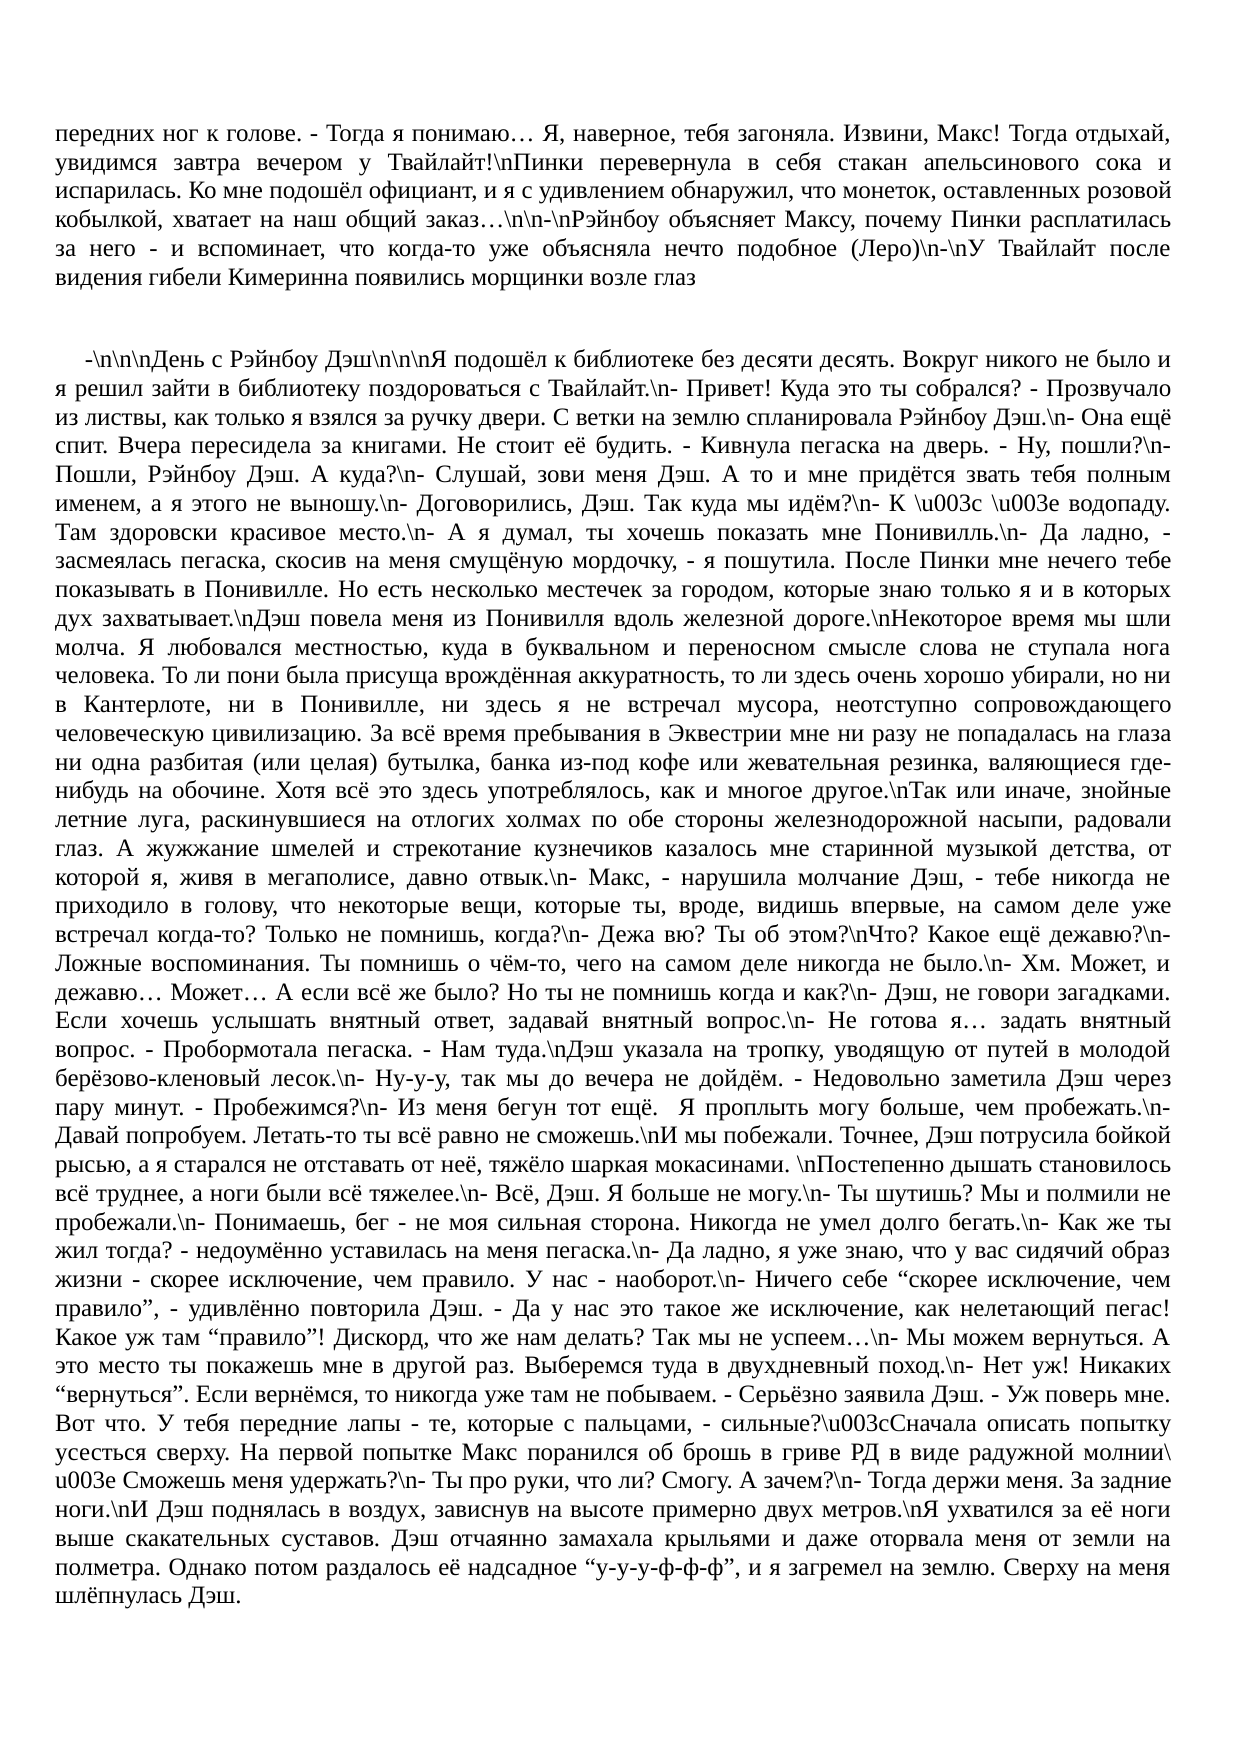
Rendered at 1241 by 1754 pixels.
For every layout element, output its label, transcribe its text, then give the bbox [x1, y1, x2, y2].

text -\n\n\nДень с Рэйнбоу Дэш\n\n\nЯ подошёл к библиотеке без десяти десять. Вокруг никого не было и я решил зайти в библиотеку поздороваться с Твайлайт.\n- Привет! Куда это ты собрался? - Прозвучало из листвы, как только я взялся за ручку двери. С ветки на землю спланировала Рэйнбоу Дэш.\n- Она ещё спит. Вчера пересидела за книгами. Не стоит её будить. - Кивнула пегаска на дверь. - Ну, пошли?\n- Пошли, Рэйнбоу Дэш. А куда?\n- Слушай, зови меня Дэш. А то и мне придётся звать тебя полным именем, а я этого не выношу.\n- Договорились, Дэш. Так куда мы идём?\n- К \u003c \u003e водопаду. Там здоровски красивое место.\n- А я думал, ты хочешь показать мне Понивилль.\n- Да ладно, - засмеялась пегаска, скосив на меня смущёную мордочку, - я пошутила. После Пинки мне нечего тебе показывать в Понивилле. Но есть несколько местечек за городом, которые знаю только я и в которых дух захватывает.\nДэш повела меня из Понивилля вдоль железной дороге.\nНекоторое время мы шли молча. Я любовался местностью, куда в буквальном и переносном смысле слова не ступала нога человека. То ли пони была присуща врождённая аккуратность, то ли здесь очень хорошо убирали, но ни в Кантерлоте, ни в Понивилле, ни здесь я не встречал мусора, неотступно сопровождающего человеческую цивилизацию. За всё время пребывания в Эквестрии мне ни разу не попадалась на глаза ни одна разбитая (или целая) бутылка, банка из-под кофе или жевательная резинка, валяющиеся где-нибудь на обочине. Хотя всё это здесь употреблялось, как и многое другое.\nТак или иначе, знойные летние луга, раскинувшиеся на отлогих холмах по обе стороны железнодорожной насыпи, радовали глаз. А жужжание шмелей и стрекотание кузнечиков казалось мне старинной музыкой детства, от которой я, живя в мегаполисе, давно отвык.\n- Макс, - нарушила молчание Дэш, - тебе никогда не приходило в голову, что некоторые вещи, которые ты, вроде, видишь впервые, на самом деле уже встречал когда-то? Только не помнишь, когда?\n- Дежа вю? Ты об этом?\nЧто? Какое ещё дежавю?\n- Ложные воспоминания. Ты помнишь о чём-то, чего на самом деле никогда не было.\n- Хм. Может, и дежавю… Может… А если всё же было? Но ты не помнишь когда и как?\n- Дэш, не говори загадками. Если хочешь услышать внятный ответ, задавай внятный вопрос.\n- Не готова я… задать внятный вопрос. - Пробормотала пегаска. - Нам туда.\nДэш указала на тропку, уводящую от путей в молодой берёзово-кленовый лесок.\n- Ну-у-у, так мы до вечера не дойдём. - Недовольно заметила Дэш через пару минут. - Пробежимся?\n- Из меня бегун тот ещё. Я проплыть могу больше, чем пробежать.\n- Давай попробуем. Летать-то ты всё равно не сможешь.\nИ мы побежали. Точнее, Дэш потрусила бойкой рысью, а я старался не отставать от неё, тяжёло шаркая мокасинами. \nПостепенно дышать становилось всё труднее, а ноги были всё тяжелее.\n- Всё, Дэш. Я больше не могу.\n- Ты шутишь? Мы и полмили не пробежали.\n- Понимаешь, бег - не моя сильная сторона. Никогда не умел долго бегать.\n- Как же ты жил тогда? - недоумённо уставилась на меня пегаска.\n- Да ладно, я уже знаю, что у вас сидячий образ жизни - скорее исключение, чем правило. У нас - наоборот.\n- Ничего себе “скорее исключение, чем правило”, - удивлённо повторила Дэш. - Да у нас это такое же исключение, как нелетающий пегас! Какое уж там “правило”! Дискорд, что же нам делать? Так мы не успеем…\n- Мы можем вернуться. А это место ты покажешь мне в другой раз. Выберемся туда в двухдневный поход.\n- Нет уж! Никаких “вернуться”. Если вернёмся, то никогда уже там не побываем. - Серьёзно заявила Дэш. - Уж поверь мне. Вот что. У тебя передние лапы - те, которые с пальцами, - сильные?\u003cCначала описать попытку усесться сверху. На первой попытке Макс поранился об брошь в гриве РД в виде радужной молнии\u003e Сможешь меня удержать?\n- Ты про руки, что ли? Смогу. А зачем?\n- Тогда держи меня. За задние ноги.\nИ Дэш поднялась в воздух, зависнув на высоте примерно двух метров.\nЯ ухватился за её ноги выше скакательных суставов. Дэш отчаянно замахала крыльями и даже оторвала меня от земли на полметра. Однако потом раздалось её надсадное “у-у-у-ф-ф-ф”, и я загремел на землю. Сверху на меня шлёпнулась Дэш. [55, 344, 1172, 1609]
text передних ног к голове. - Тогда я понимаю… Я, наверное, тебя загоняла. Извини, Макс! Тогда отдыхай, увидимся завтра вечером у Твайлайт!\nПинки перевернула в себя стакан апельсинового сока и испарилась. Ко мне подошёл официант, и я с удивлением обнаружил, что монеток, оставленных розовой кобылкой, хватает на наш общий заказ…\n\n-\nРэйнбоу объясняет Максу, почему Пинки расплатилась за него - и вспоминает, что когда-то уже объясняла нечто подобное (Леро)\n-\nУ Твайлайт после видения гибели Кимеринна появились морщинки возле глаз [55, 118, 1172, 291]
